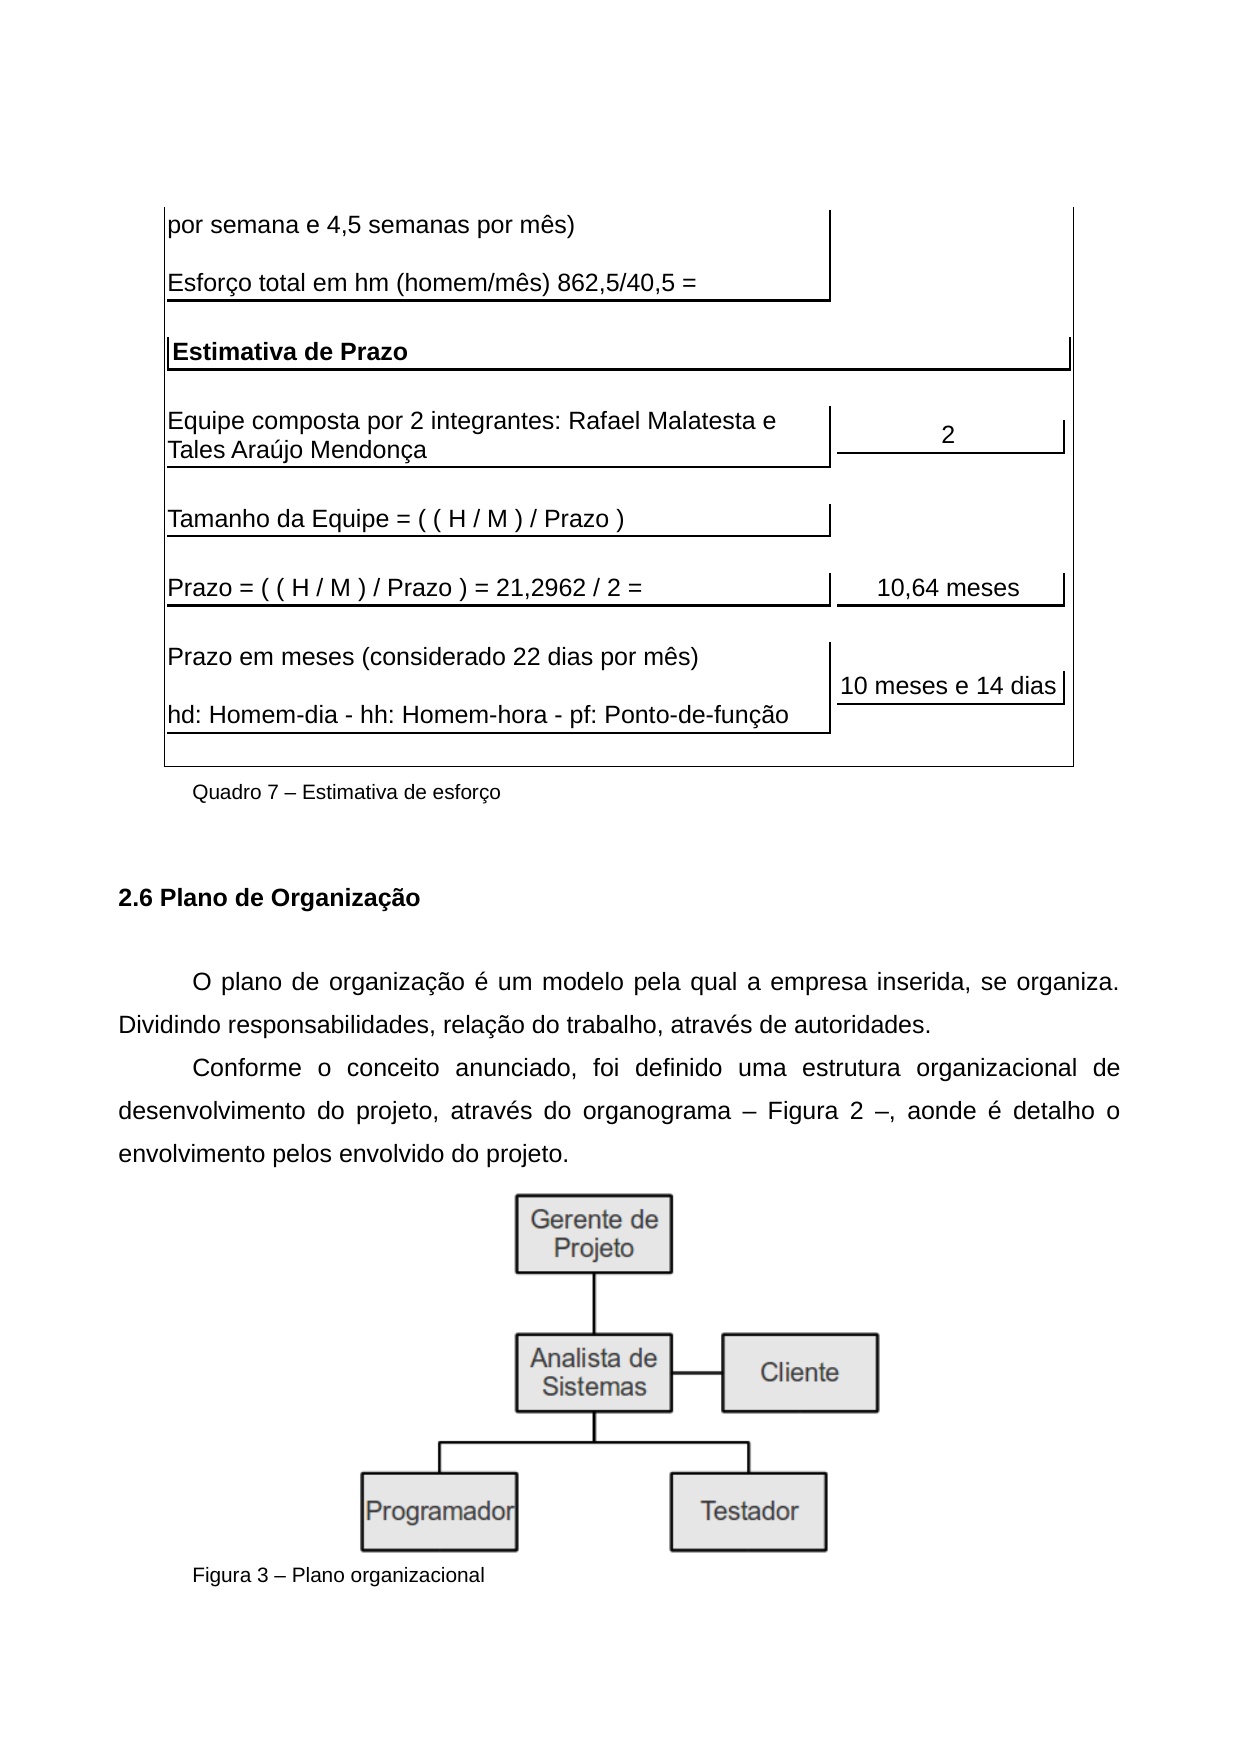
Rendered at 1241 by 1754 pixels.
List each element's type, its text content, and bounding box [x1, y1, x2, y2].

text O plano de organização é um modelo pela qual a empresa inserida, se organiza. Dividindo responsabilidades, relação do trabalho, através de autoridades. [118, 967, 1122, 1039]
table_cell [1068, 501, 1073, 570]
table_cell Estimativa de Prazo [165, 334, 1073, 403]
table_cell [834, 207, 1068, 334]
table_cell Prazo em meses (considerado 22 dias por mês) hd: Homem-dia - hh: Homem-hora - pf: Ponto-de-função [165, 639, 834, 766]
table_cell Tamanho da Equipe = ( ( H / M ) / Prazo ) [165, 501, 834, 570]
table_cell [1068, 403, 1073, 501]
table_cell Equipe composta por 2 integrantes: Rafael Malatesta e Tales Araújo Mendonça [165, 403, 834, 501]
table_cell Prazo = ( ( H / M ) / Prazo ) = 21,2962 / 2 = [165, 570, 834, 639]
table_cell por semana e 4,5 semanas por mês) Esforço total em hm (homem/mês) 862,5/40,5 = [165, 207, 834, 334]
table_cell 10,64 meses [834, 570, 1068, 639]
table_cell [834, 501, 1068, 570]
table_cell 2 [834, 403, 1068, 501]
table_cell 10 meses e 14 dias [834, 639, 1068, 766]
picture [346, 1182, 894, 1563]
text Conforme o conceito anunciado, foi definido uma estrutura organizacional de desenvolvimento do projeto, através do organograma – Figura 2 –, aonde é detalho o envolvimento pelos envolvido do projeto. [118, 1053, 1122, 1168]
subtitle 2.6 Plano de Organização [118, 882, 1122, 911]
table_cell [1068, 207, 1073, 334]
text Quadro 7 – Estimativa de esforço [118, 780, 1122, 804]
text Figura 3 – Plano organizacional [118, 1563, 1122, 1586]
table_cell [1068, 639, 1073, 766]
table_cell [1068, 570, 1073, 639]
